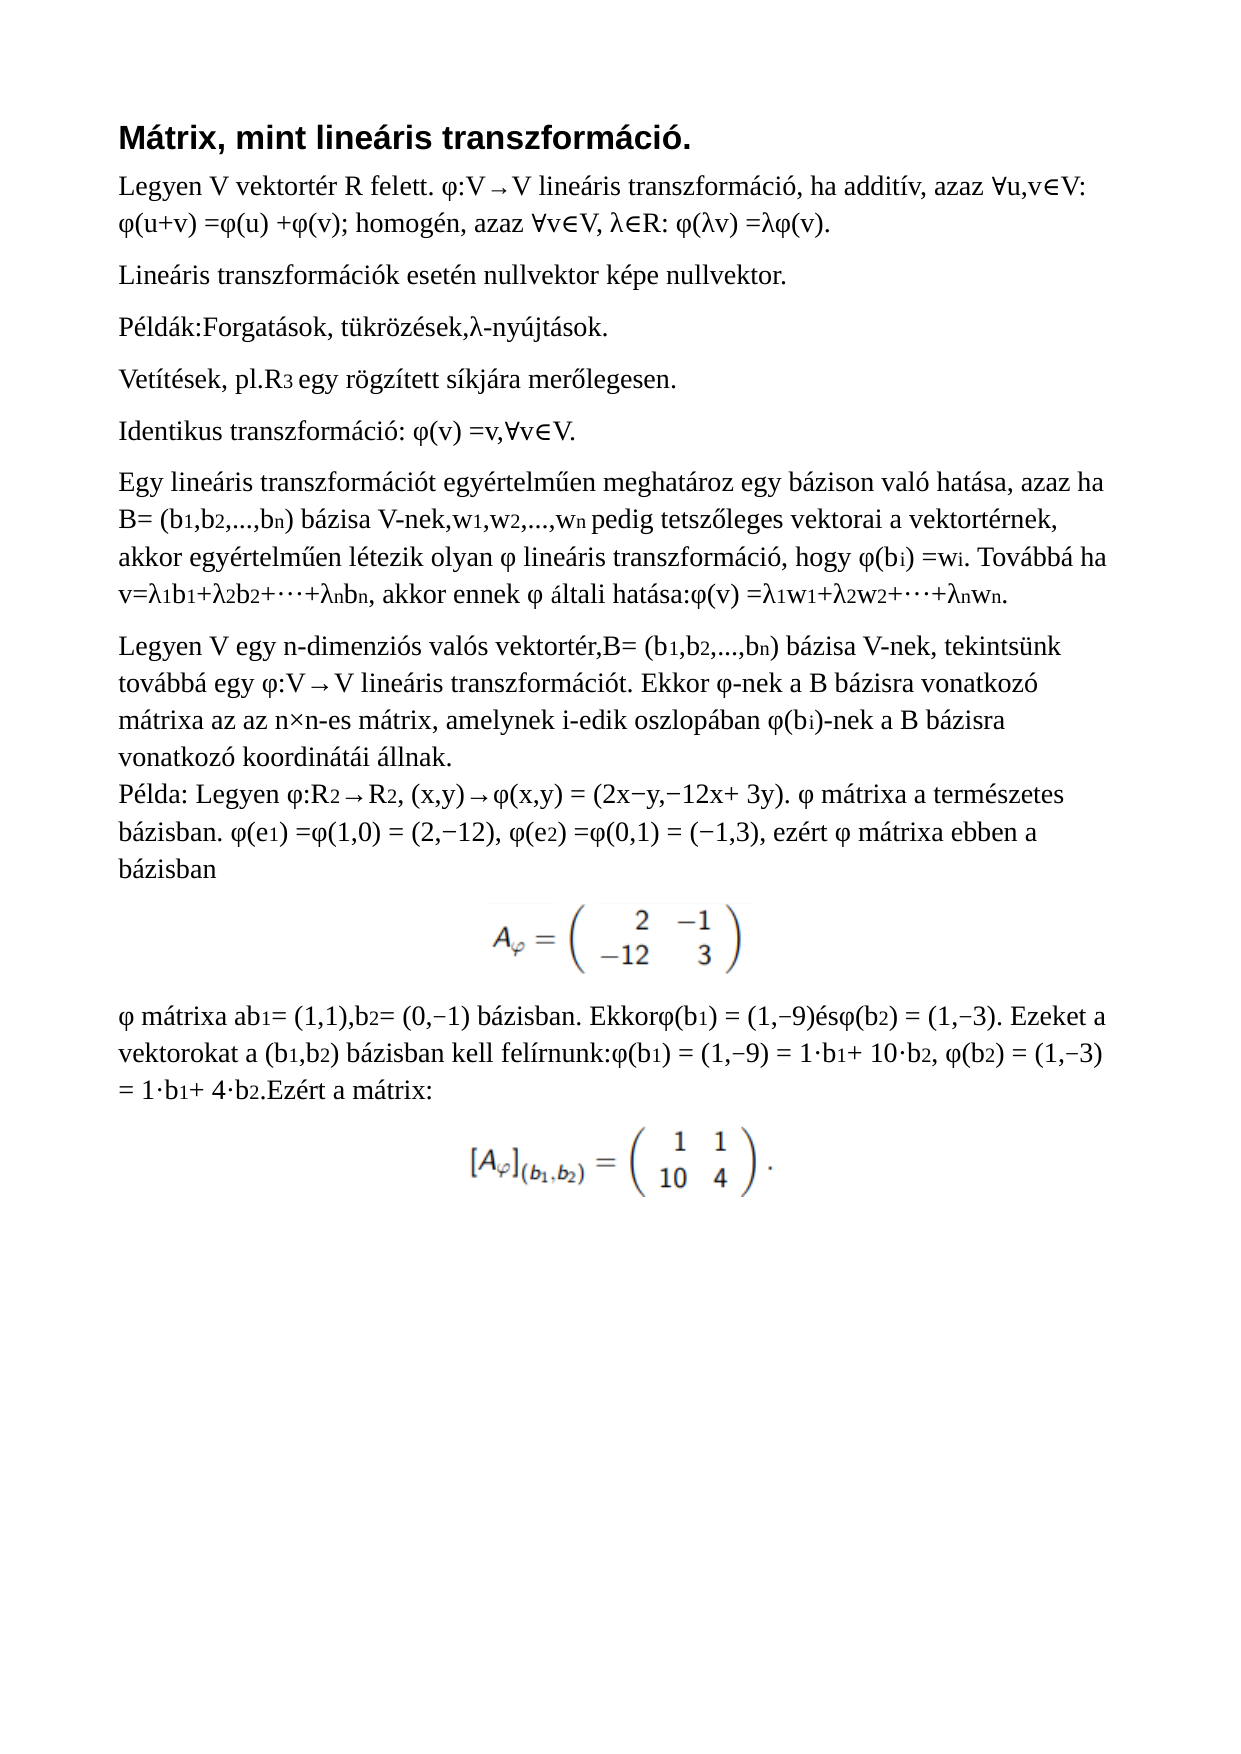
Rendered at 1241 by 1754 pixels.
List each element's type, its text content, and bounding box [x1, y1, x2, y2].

text Legyen V vektortér R felett. φ:V→V lineáris transzformáció, ha additív, azaz ∀u,v∈V: φ(u+v) =φ(u) +φ(v); homogén, azaz ∀v∈V, λ∈R: φ(λv) =λφ(v). [118, 169, 1122, 239]
text φ mátrixa ab1= (1,1),b2= (0,−1) bázisban. Ekkorφ(b1) = (1,−9)ésφ(b2) = (1,−3). Ezeket a vektorokat a (b1,b2) bázisban kell felírnunk:φ(b1) = (1,−9) = 1·b1+ 10·b2, φ(b2) = (1,−3) = 1·b1+ 4·b2.Ezért a mátrix: [118, 999, 1122, 1106]
text Példák:Forgatások, tükrözések,λ-nyújtások. [118, 310, 1122, 342]
picture [485, 903, 755, 977]
picture [460, 1125, 781, 1197]
text Legyen V egy n-dimenziós valós vektortér,B= (b1,b2,...,bn) bázisa V-nek, tekintsünk továbbá egy φ:V→V lineáris transzformációt. Ekkor φ-nek a B bázisra vonatkozó mátrixa az az n×n-es mátrix, amelynek i-edik oszlopában φ(bi)-nek a B bázisra vonatkozó koordinátái állnak. Példa: Legyen φ:R2→R2, (x,y)→φ(x,y) = (2x−y,−12x+ 3y). φ mátrixa a természetes bázisban. φ(e1) =φ(1,0) = (2,−12), φ(e2) =φ(0,1) = (−1,3), ezért φ mátrixa ebben a bázisban [118, 629, 1122, 884]
text Lineáris transzformációk esetén nullvektor képe nullvektor. [118, 258, 1122, 291]
text Egy lineáris transzformációt egyértelműen meghatároz egy bázison való hatása, azaz ha B= (b1,b2,...,bn) bázisa V-nek,w1,w2,...,wn pedig tetszőleges vektorai a vektortérnek, akkor egyértelműen létezik olyan φ lineáris transzformáció, hogy φ(bi) =wi. Továbbá ha v=λ1b1+λ2b2+···+λnbn, akkor ennek φ általi hatása:φ(v) =λ1w1+λ2w2+···+λnwn. [118, 465, 1122, 609]
text Identikus transzformáció: φ(v) =v,∀v∈V. [118, 413, 1122, 446]
subtitle Mátrix, mint lineáris transzformáció. [118, 118, 1122, 157]
text Vetítések, pl.R3 egy rögzített síkjára merőlegesen. [118, 362, 1122, 394]
